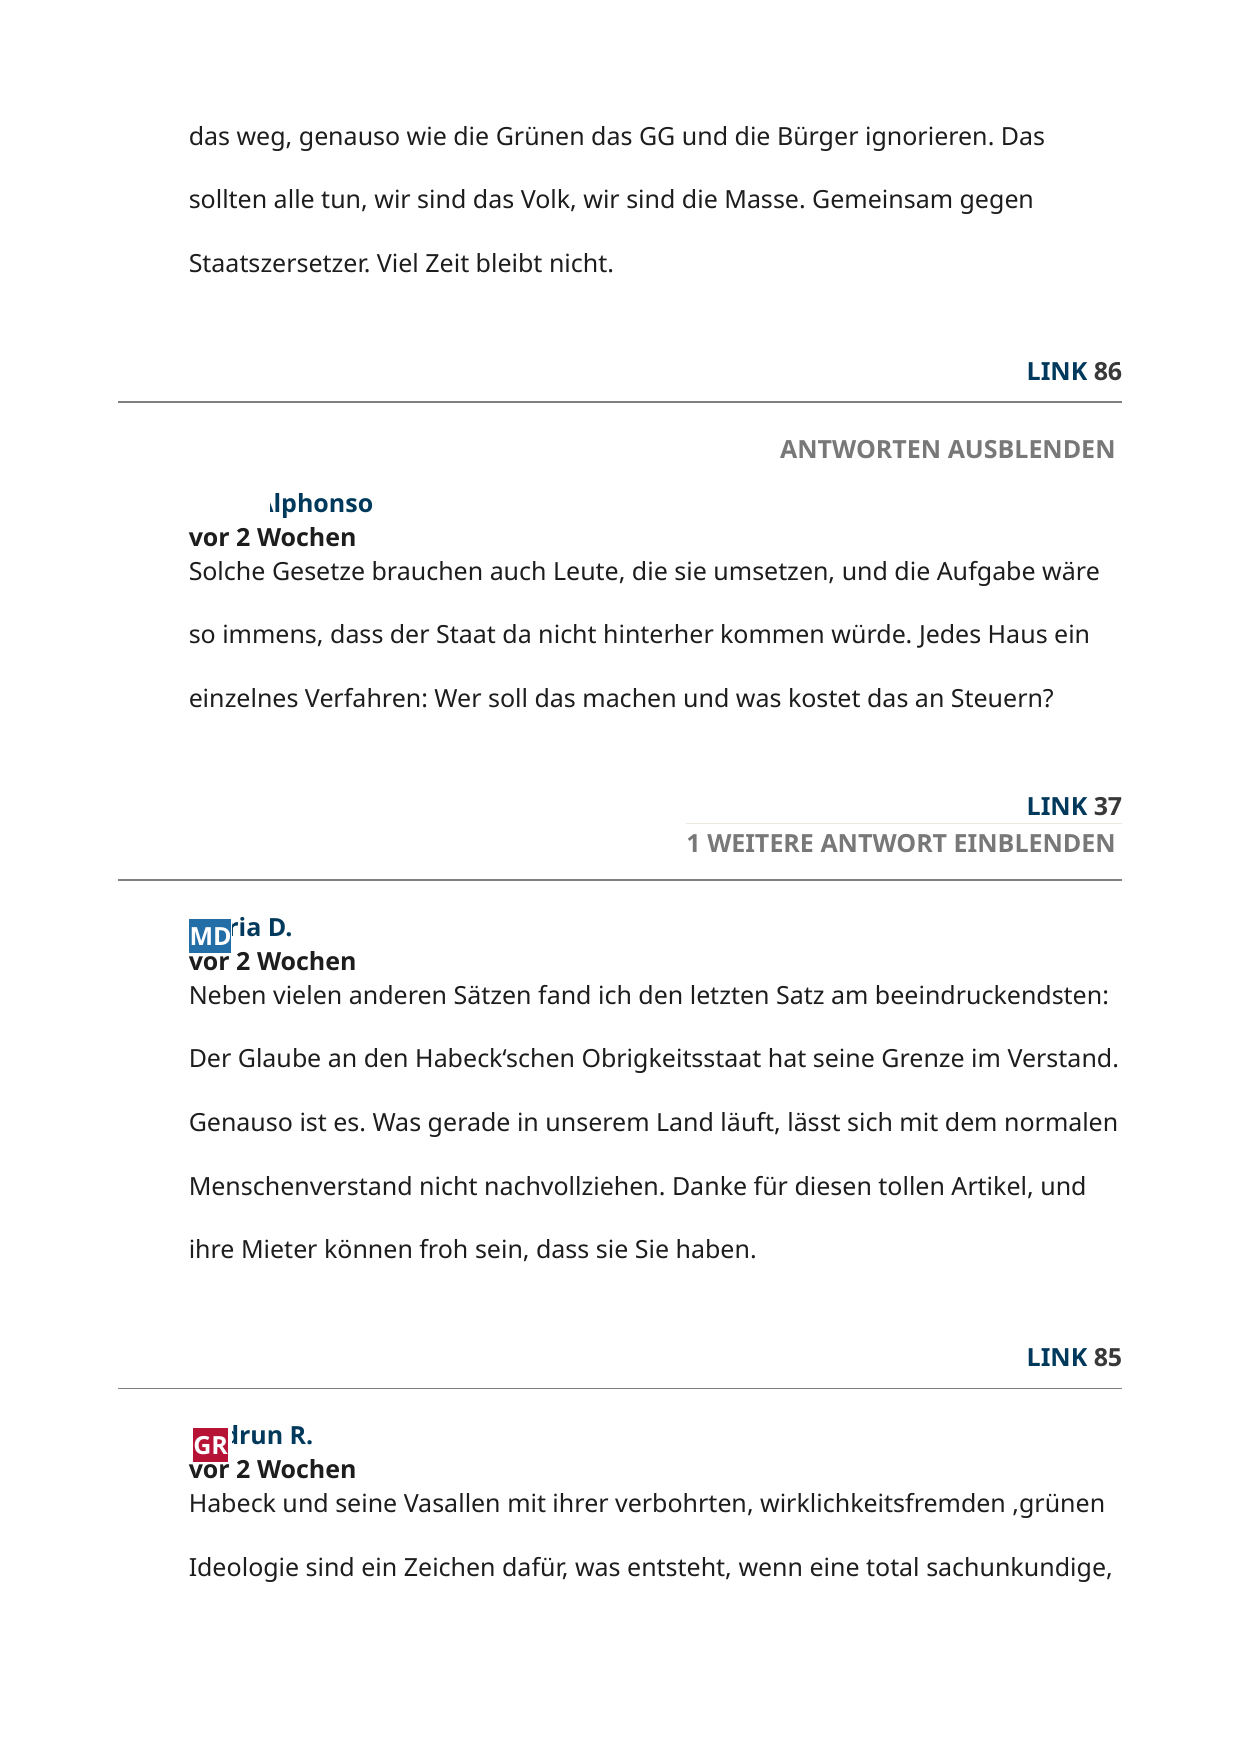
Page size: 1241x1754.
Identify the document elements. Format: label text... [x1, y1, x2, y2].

text Don Alphonso [199, 485, 1122, 519]
text Gudrun R. [232, 1418, 1122, 1452]
text LINK 86 [188, 309, 1122, 387]
text GR [188, 1418, 232, 1462]
text MD [188, 909, 232, 953]
text vor 2 Wochen [188, 1452, 1122, 1486]
text LINK 37 [188, 744, 1122, 822]
text Solche Gesetze brauchen auch Leute, die sie umsetzen, und die Aufgabe wäre so immens, dass der Staat da nicht hinterher kommen würde. Jedes Haus ein einzelnes Verfahren: Wer soll das machen und was kostet das an Steuern? [188, 553, 1122, 715]
text ANTWORTEN AUSBLENDEN [118, 431, 1122, 466]
text das weg, genauso wie die Grünen das GG und die Bürger ignorieren. Das sollten alle tun, wir sind das Volk, wir sind die Masse. Gemeinsam gegen Staatszersetzer. Viel Zeit bleibt nicht. [188, 118, 1122, 279]
text 1 WEITERE ANTWORT EINBLENDEN [118, 822, 1122, 859]
text LINK 85 [188, 1296, 1122, 1374]
text Neben vielen anderen Sätzen fand ich den letzten Satz am beeindruckendsten: Der Glaube an den Habeck‘schen Obrigkeitsstaat hat seine Grenze im Verstand. Genauso ist es. Was gerade in unserem Land läuft, lässt sich mit dem normalen Menschenverstand nicht nachvollziehen. Danke für diesen tollen Artikel, und ihre Mieter können froh sein, dass sie Sie haben. [188, 977, 1122, 1266]
text vor 2 Wochen [188, 519, 1122, 553]
text vor 2 Wochen [188, 943, 1122, 977]
text Maria D. [232, 909, 1122, 943]
text Habeck und seine Vasallen mit ihrer verbohrten, wirklichkeitsfremden ,grünen Ideologie sind ein Zeichen dafür, was entsteht, wenn eine total sachunkundige, [188, 1486, 1122, 1584]
